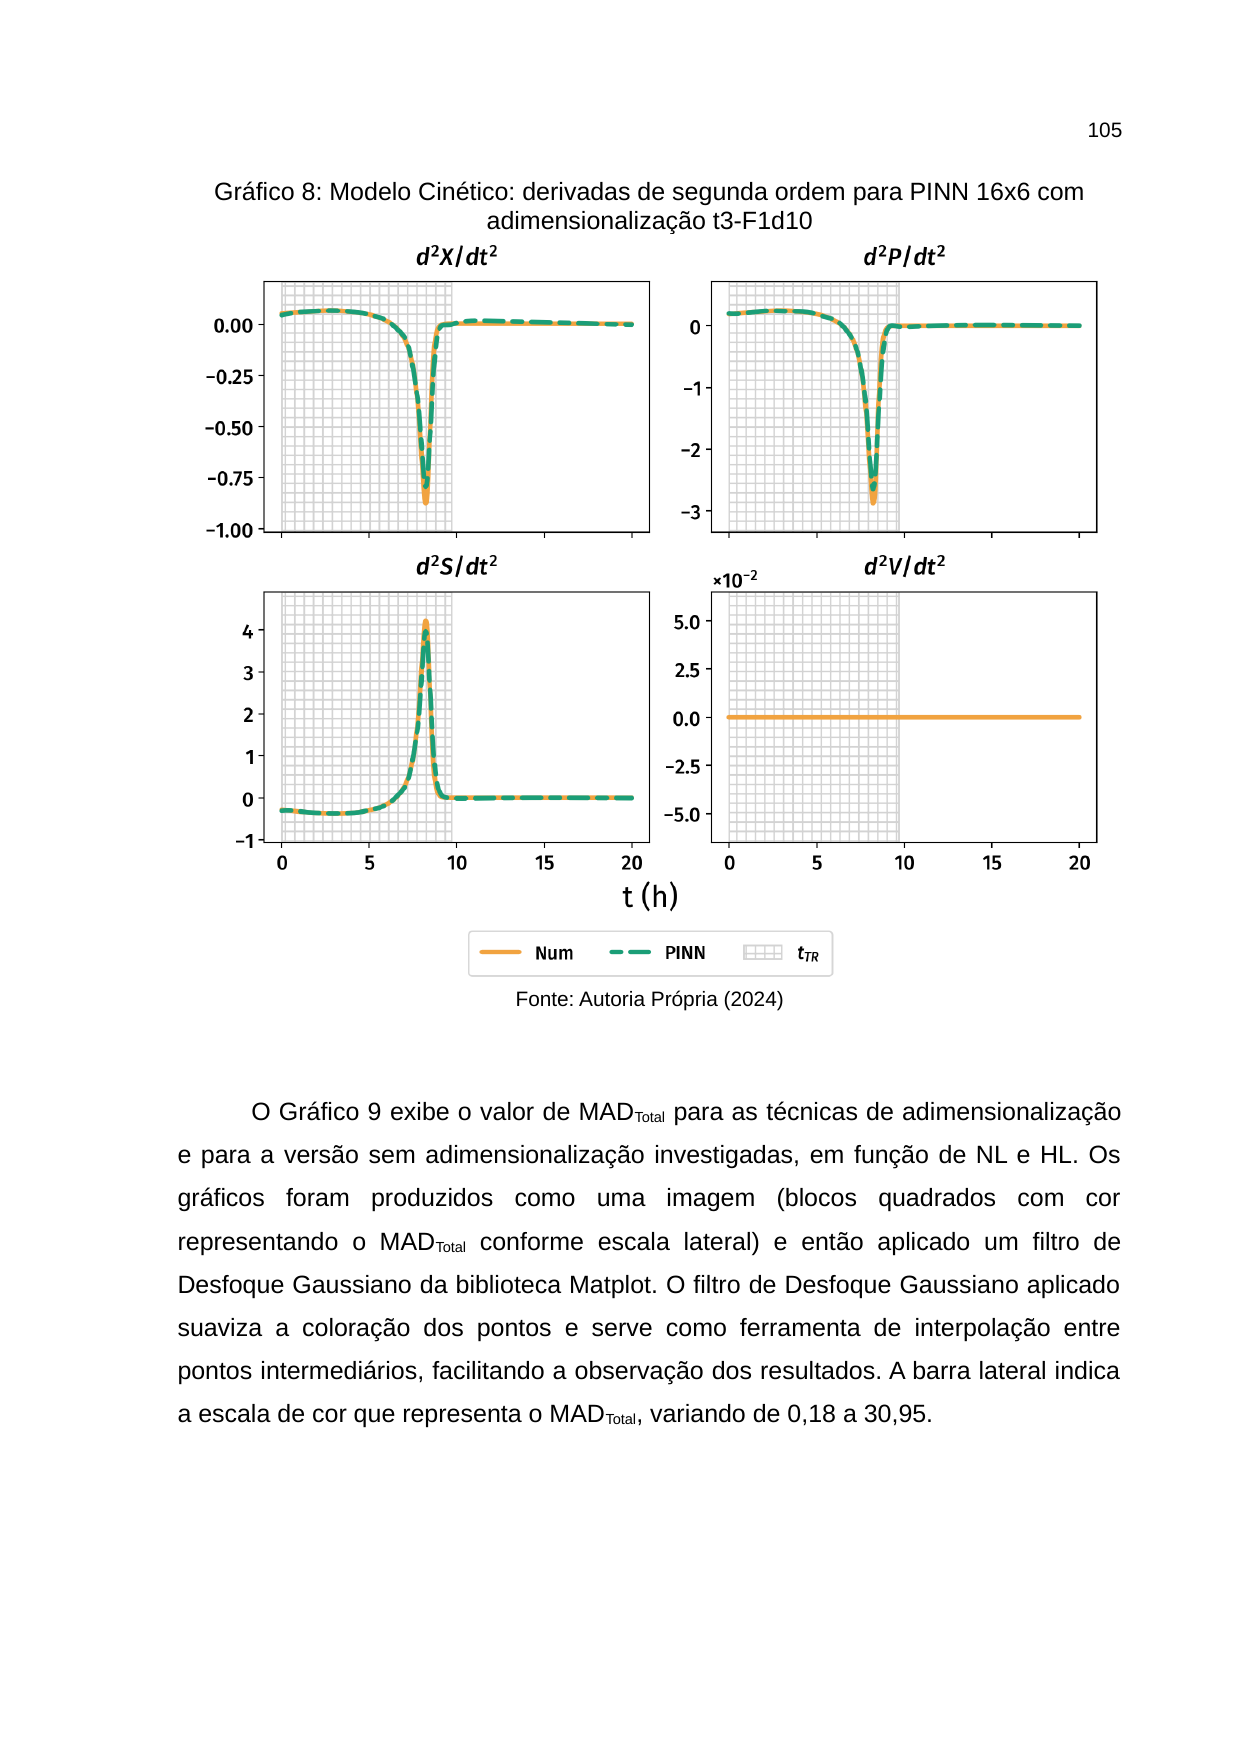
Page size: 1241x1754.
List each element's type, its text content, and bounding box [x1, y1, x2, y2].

text Gráfico 8: Modelo Cinético: derivadas de segunda ordem para PINN 16x6 com adimensionalização t3-F1d10 [177, 177, 1122, 234]
text O Gráfico 9 exibe o valor de MADTotal para as técnicas de adimensionalização e para a versão sem adimensionalização investigadas, em função de NL e HL. Os gráficos foram produzidos como uma imagem (blocos quadrados com cor representando o MADTotal conforme escala lateral) e então aplicado um filtro de Desfoque Gaussiano da biblioteca Matplot. O filtro de Desfoque Gaussiano aplicado suaviza a coloração dos pontos e serve como ferramenta de interpolação entre pontos intermediários, facilitando a observação dos resultados. A barra lateral indica a escala de cor que representa o MADTotal, variando de 0,18 a 30,95. [177, 1097, 1122, 1428]
text Fonte: Autoria Própria (2024) [177, 987, 1122, 1011]
picture [177, 234, 1123, 987]
